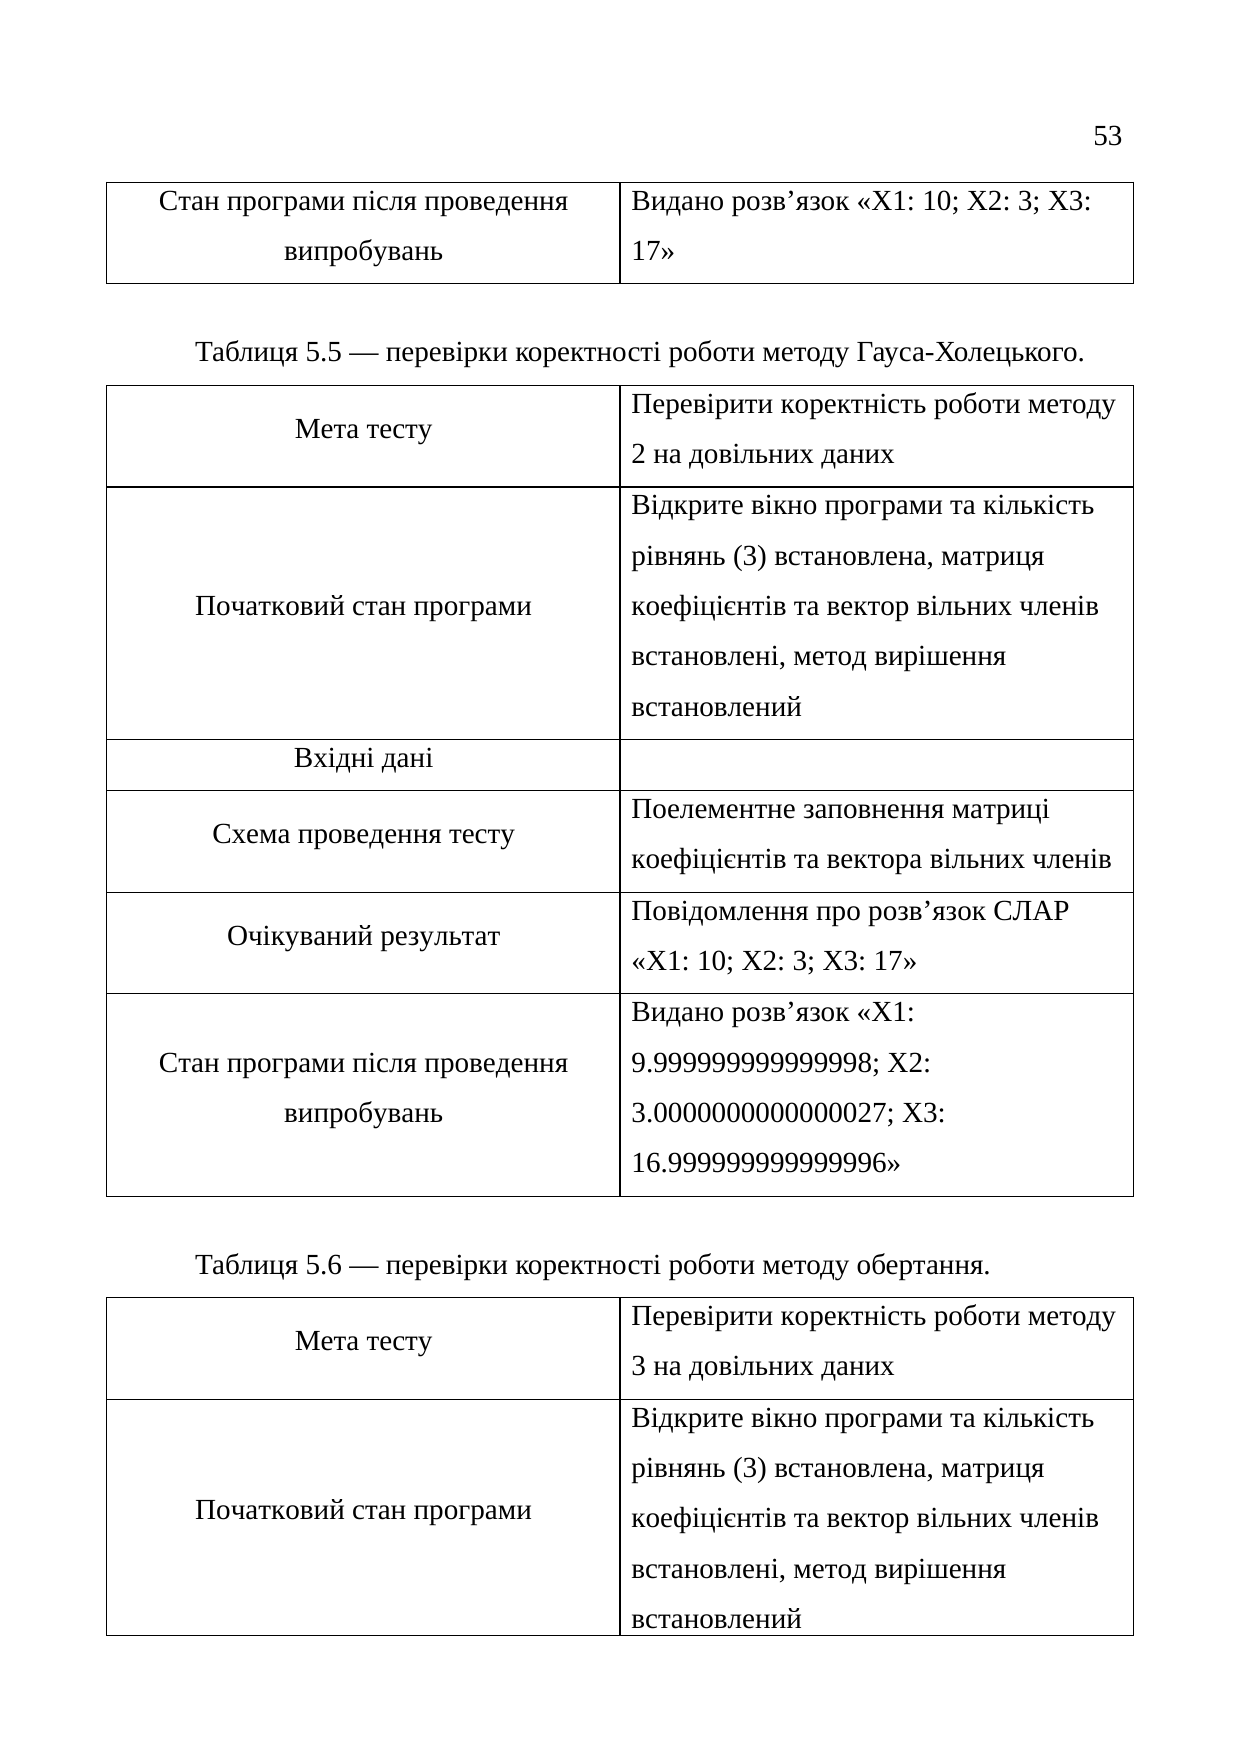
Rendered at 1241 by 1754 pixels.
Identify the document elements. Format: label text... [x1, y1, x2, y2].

table_cell Повідомлення про розв’язок СЛАР «X1: 10; X2: 3; X3: 17» [621, 893, 1133, 993]
table_header Перевірити коректність роботи методу 3 на довільних даних [621, 1298, 1133, 1399]
table_cell Поелементне заповнення матриці коефіцієнтів та вектора вільних членів [621, 791, 1133, 892]
table_cell Відкрите вікно програми та кількість рівнянь (3) встановлена, матриця коефіцієнтів та вектор вільних членів встановлені, метод вирішення встановлений [621, 488, 1133, 739]
table_header Перевірити коректність роботи методу 2 на довільних даних [621, 386, 1133, 486]
table_cell Початковий стан програми [107, 488, 619, 739]
text Таблиця 5.5 — перевірки коректності роботи методу Гауса-Холецького. [118, 334, 1122, 368]
table_cell Очікуваний результат [107, 893, 619, 993]
table_cell Видано розв’язок «X1: 10; X2: 3; X3: 17» [621, 183, 1133, 283]
table_cell Відкрите вікно програми та кількість рівнянь (3) встановлена, матриця коефіцієнтів та вектор вільних членів встановлені, метод вирішення встановлений [621, 1400, 1133, 1634]
table_cell Схема проведення тесту [107, 791, 619, 892]
table_header Мета тесту [107, 1298, 619, 1399]
table_cell Стан програми після проведення випробувань [107, 994, 619, 1196]
table_header Мета тесту [107, 386, 619, 486]
table_cell Стан програми після проведення випробувань [107, 183, 619, 283]
table_cell [621, 740, 1133, 790]
table_cell Видано розв’язок «X1: 9.999999999999998; X2: 3.0000000000000027; X3: 16.999999999999996» [621, 994, 1133, 1196]
text Таблиця 5.6 — перевірки коректності роботи методу обертання. [118, 1247, 1122, 1280]
table_cell Початковий стан програми [107, 1400, 619, 1634]
table_cell Вхідні дані [107, 740, 619, 790]
